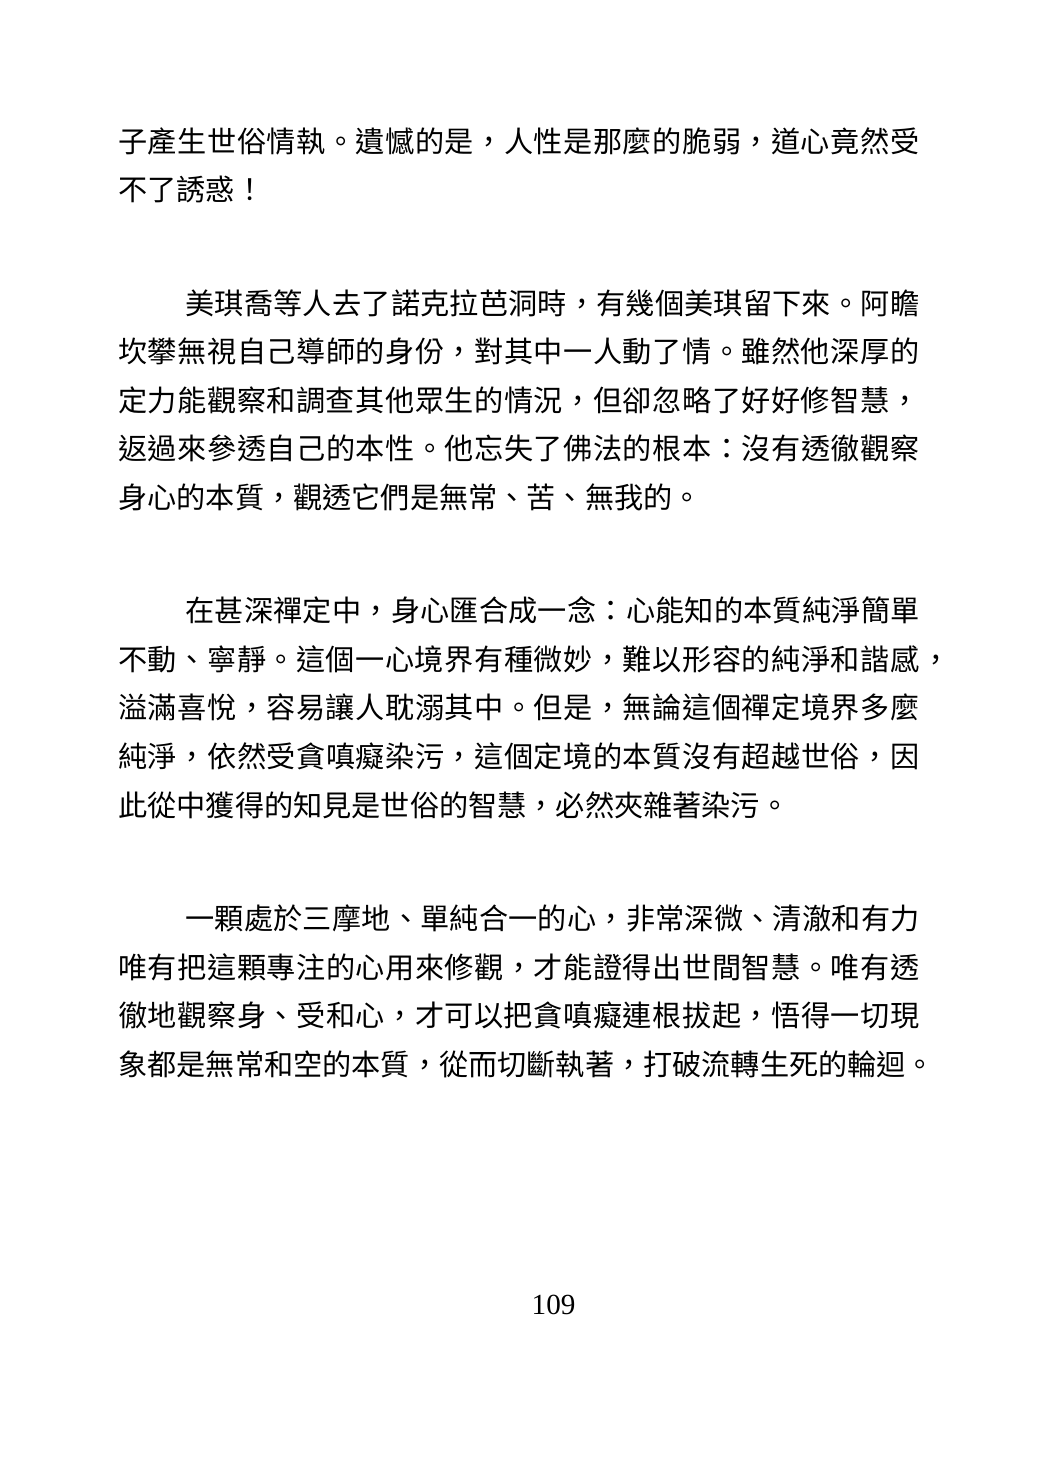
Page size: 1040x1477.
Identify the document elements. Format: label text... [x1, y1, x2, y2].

text 一顆處於三摩地、單純合一的心，非常深微、清澈和有力，唯有把這顆專注的心用來修觀，才能證得出世間智慧。唯有透徹地觀察身、受和心，才可以把貪嗔癡連根拔起，悟得一切現象都是無常和空的本質，從而切斷執著，打破流轉生死的輪迴。 [118, 896, 921, 1083]
text 在甚深禪定中，身心匯合成一念：心能知的本質純淨簡單、不動、寧靜。這個一心境界有種微妙，難以形容的純淨和諧感，溢滿喜悅，容易讓人耽溺其中。但是，無論這個禪定境界多麼純淨，依然受貪嗔癡染污，這個定境的本質沒有超越世俗，因此從中獲得的知見是世俗的智慧，必然夾雜著染污。 [118, 588, 921, 824]
text 子產生世俗情執。遺憾的是，人性是那麼的脆弱，道心竟然受不了誘惑！ [118, 118, 921, 209]
text 美琪喬等人去了諾克拉芭洞時，有幾個美琪留下來。阿瞻坎攀無視自己導師的身份，對其中一人動了情。雖然他深厚的定力能觀察和調查其他眾生的情況，但卻忽略了好好修智慧，返過來參透自己的本性。他忘失了佛法的根本：沒有透徹觀察身心的本質，觀透它們是無常、苦、無我的。 [118, 280, 921, 517]
